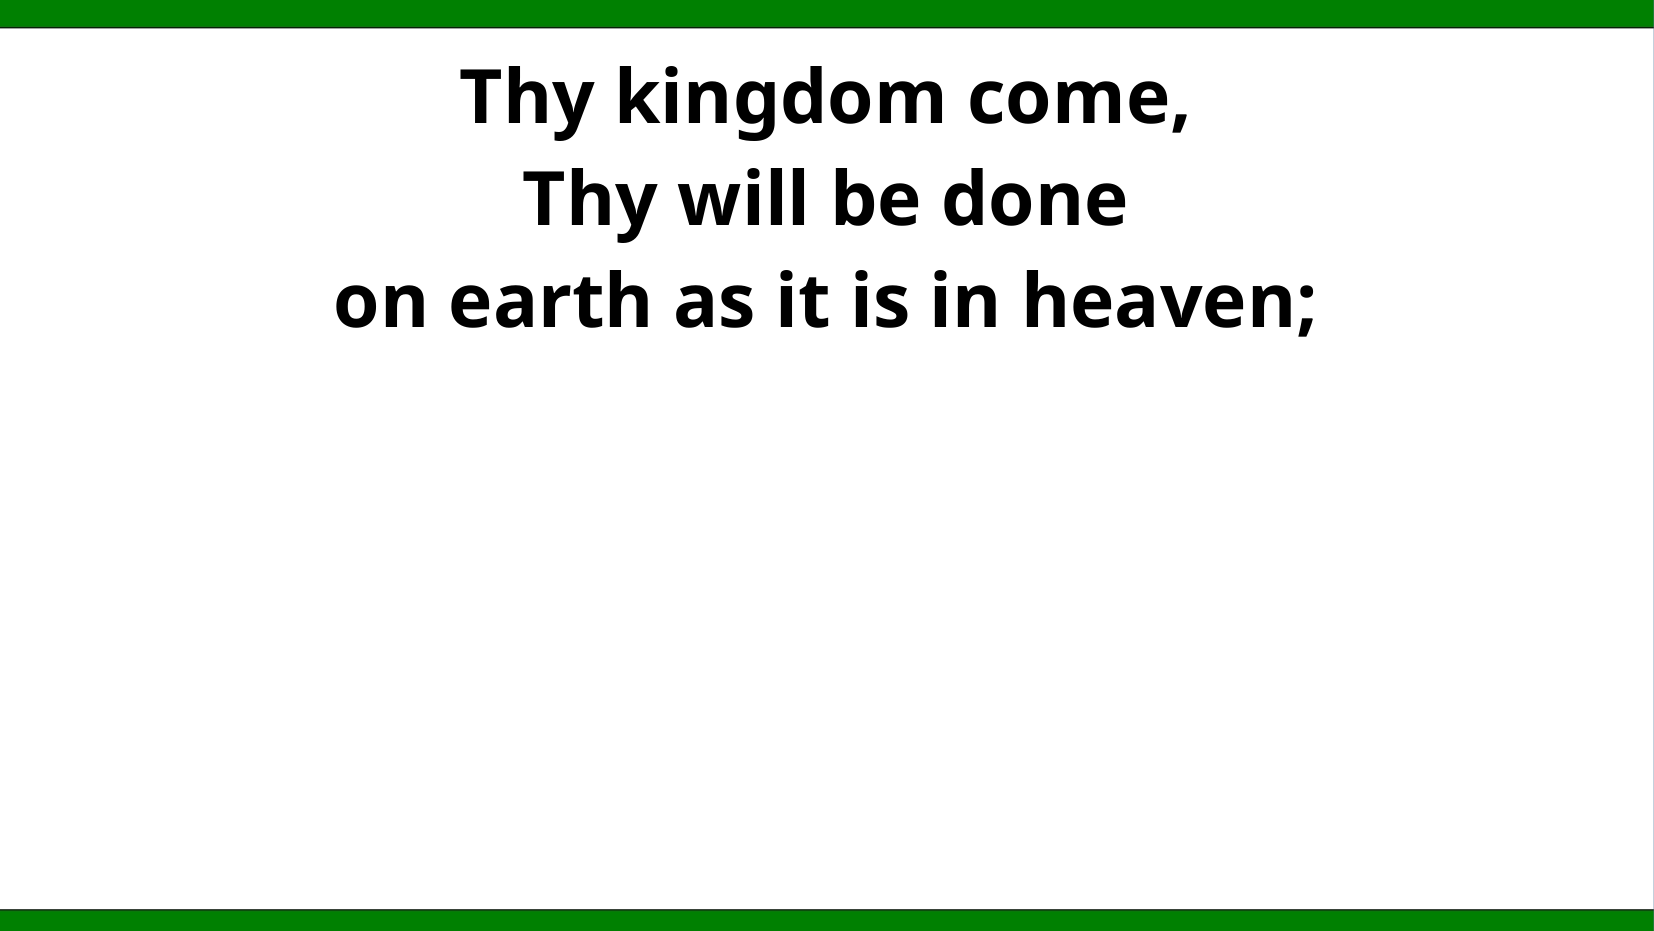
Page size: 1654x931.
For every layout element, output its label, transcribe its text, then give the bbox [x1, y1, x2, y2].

picture [0, 0, 1654, 931]
text_box Thy kingdom come, Thy will be done on earth as it is in heaven; [46, 35, 1607, 382]
